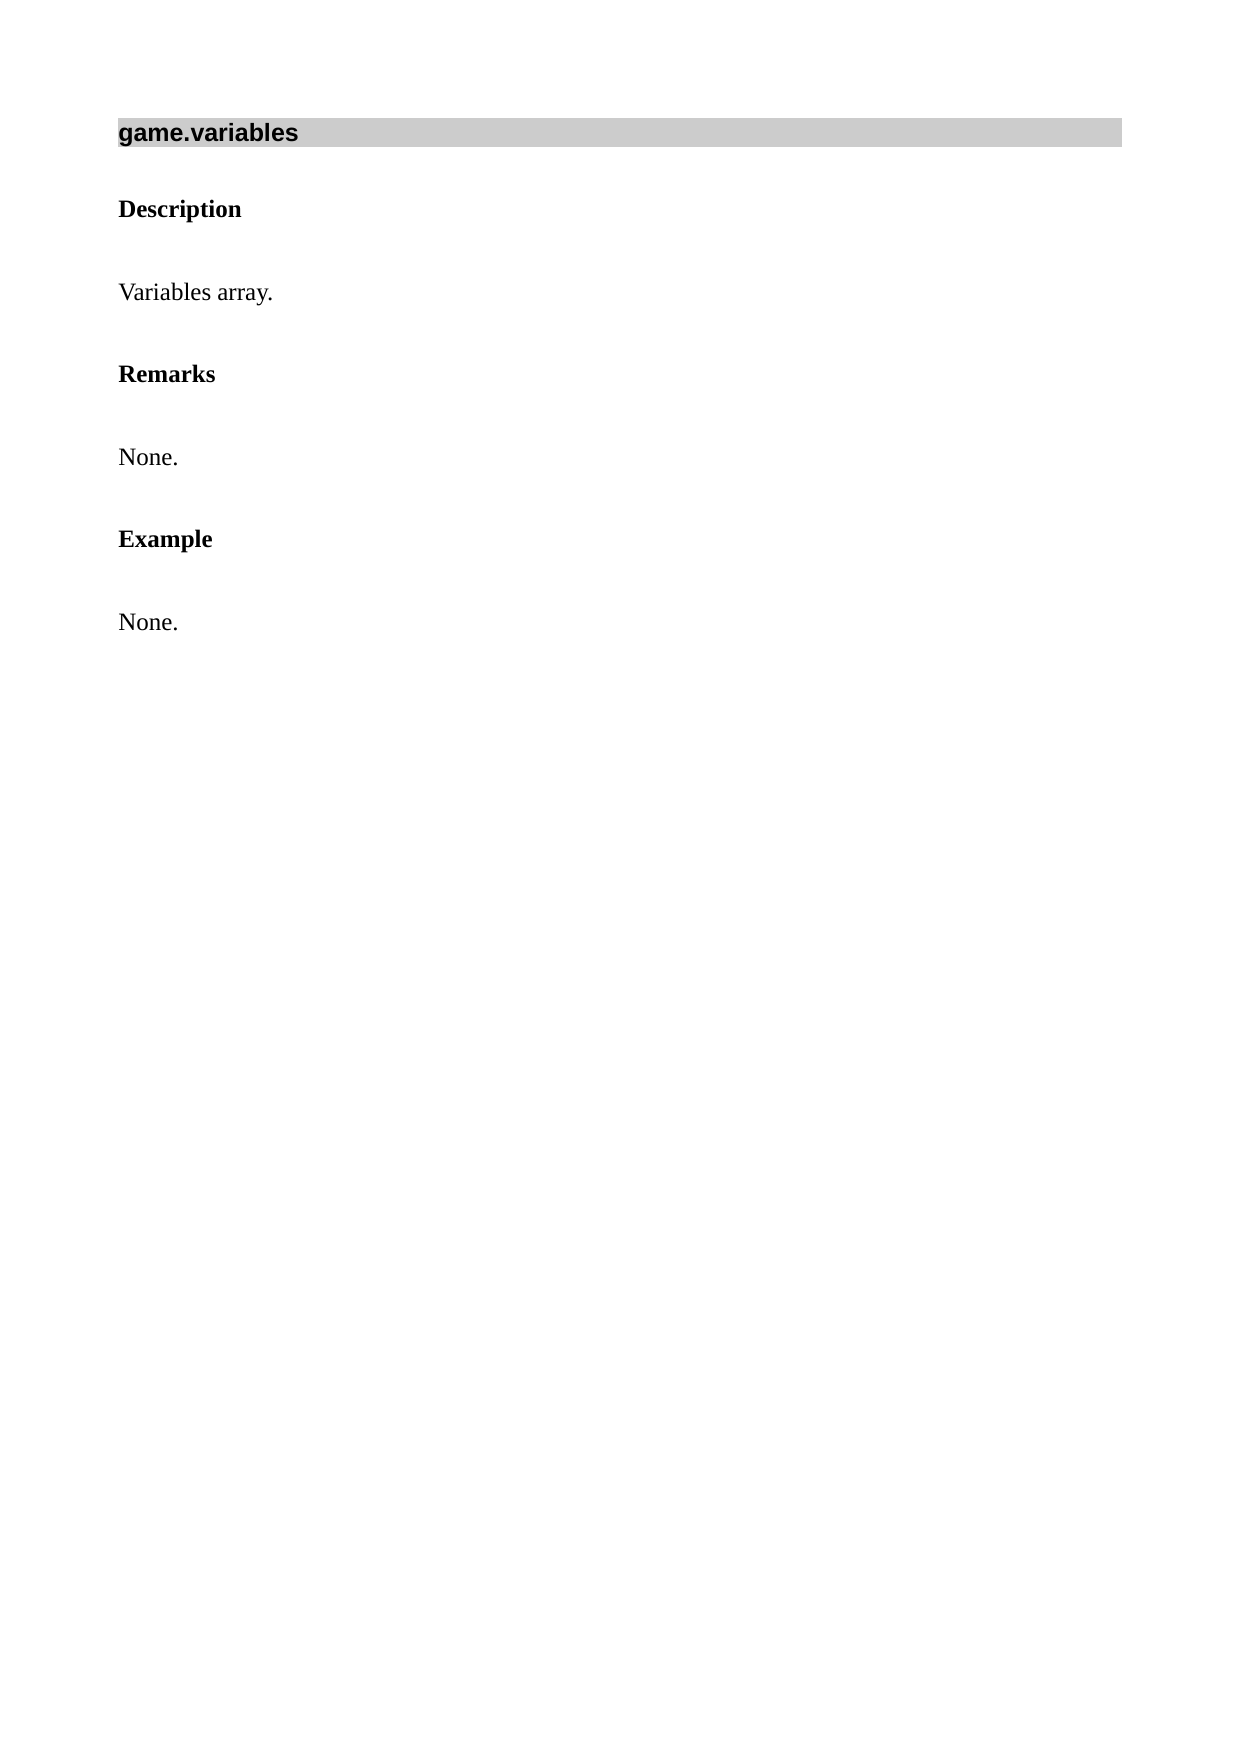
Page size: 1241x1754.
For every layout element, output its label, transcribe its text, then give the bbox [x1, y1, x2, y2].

text None. [118, 442, 1122, 471]
text Remarks [118, 359, 1122, 388]
text None. [118, 607, 1122, 636]
subtitle game.variables [118, 118, 1122, 147]
text Description [118, 194, 1122, 223]
text Variables array. [118, 277, 1122, 306]
text Example [118, 524, 1122, 553]
